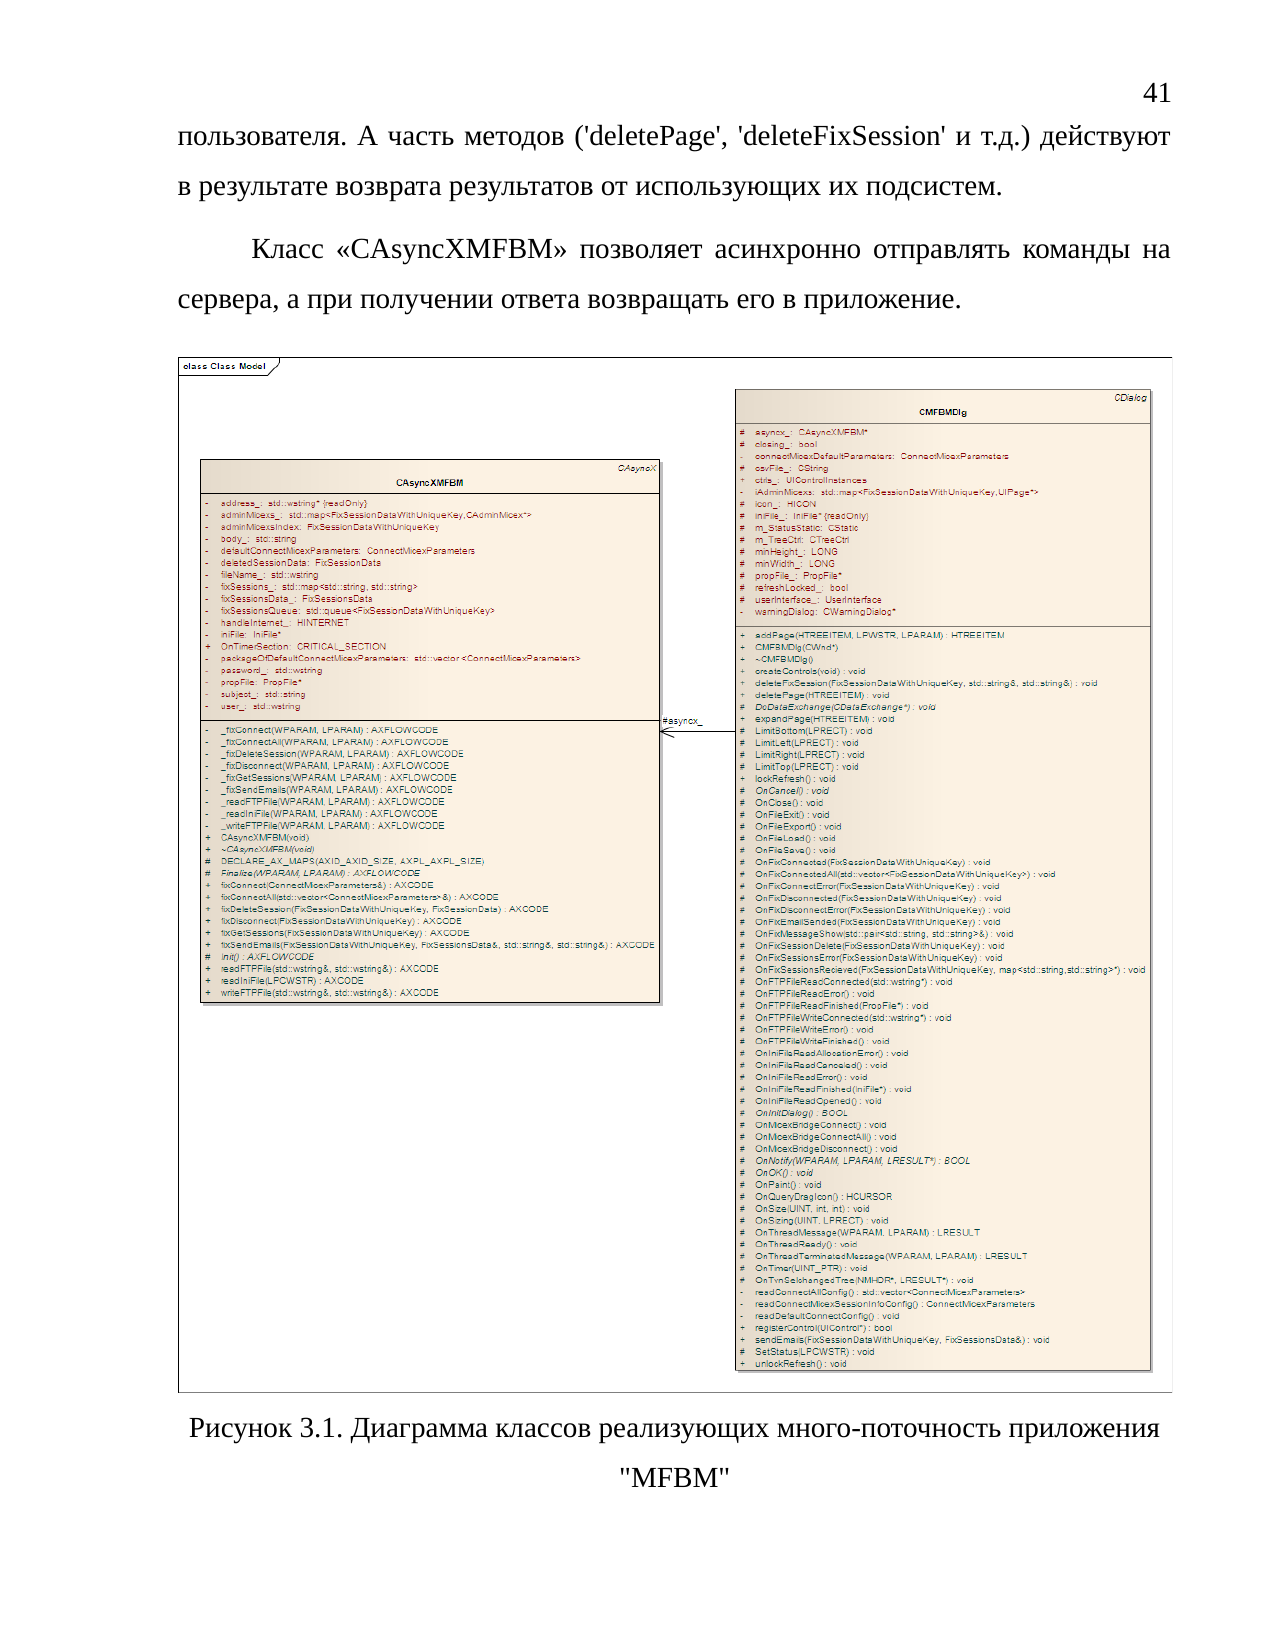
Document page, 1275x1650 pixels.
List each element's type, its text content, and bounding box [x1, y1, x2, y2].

picture [177, 357, 1173, 1393]
text пользователя. А часть методов ('deletePage', 'deleteFixSession' и т.д.) действуют в результате возврата результатов от использующих их подсистем. [177, 118, 1172, 202]
text Класс «CAsyncXMFBM» позволяет асинхронно отправлять команды на сервера, а при получении ответа возвращать его в приложение. [177, 231, 1172, 315]
text [177, 344, 1172, 357]
text Рисунок 3.1. Диаграмма классов реализующих много-поточность приложения "MFBM" [177, 1393, 1172, 1493]
